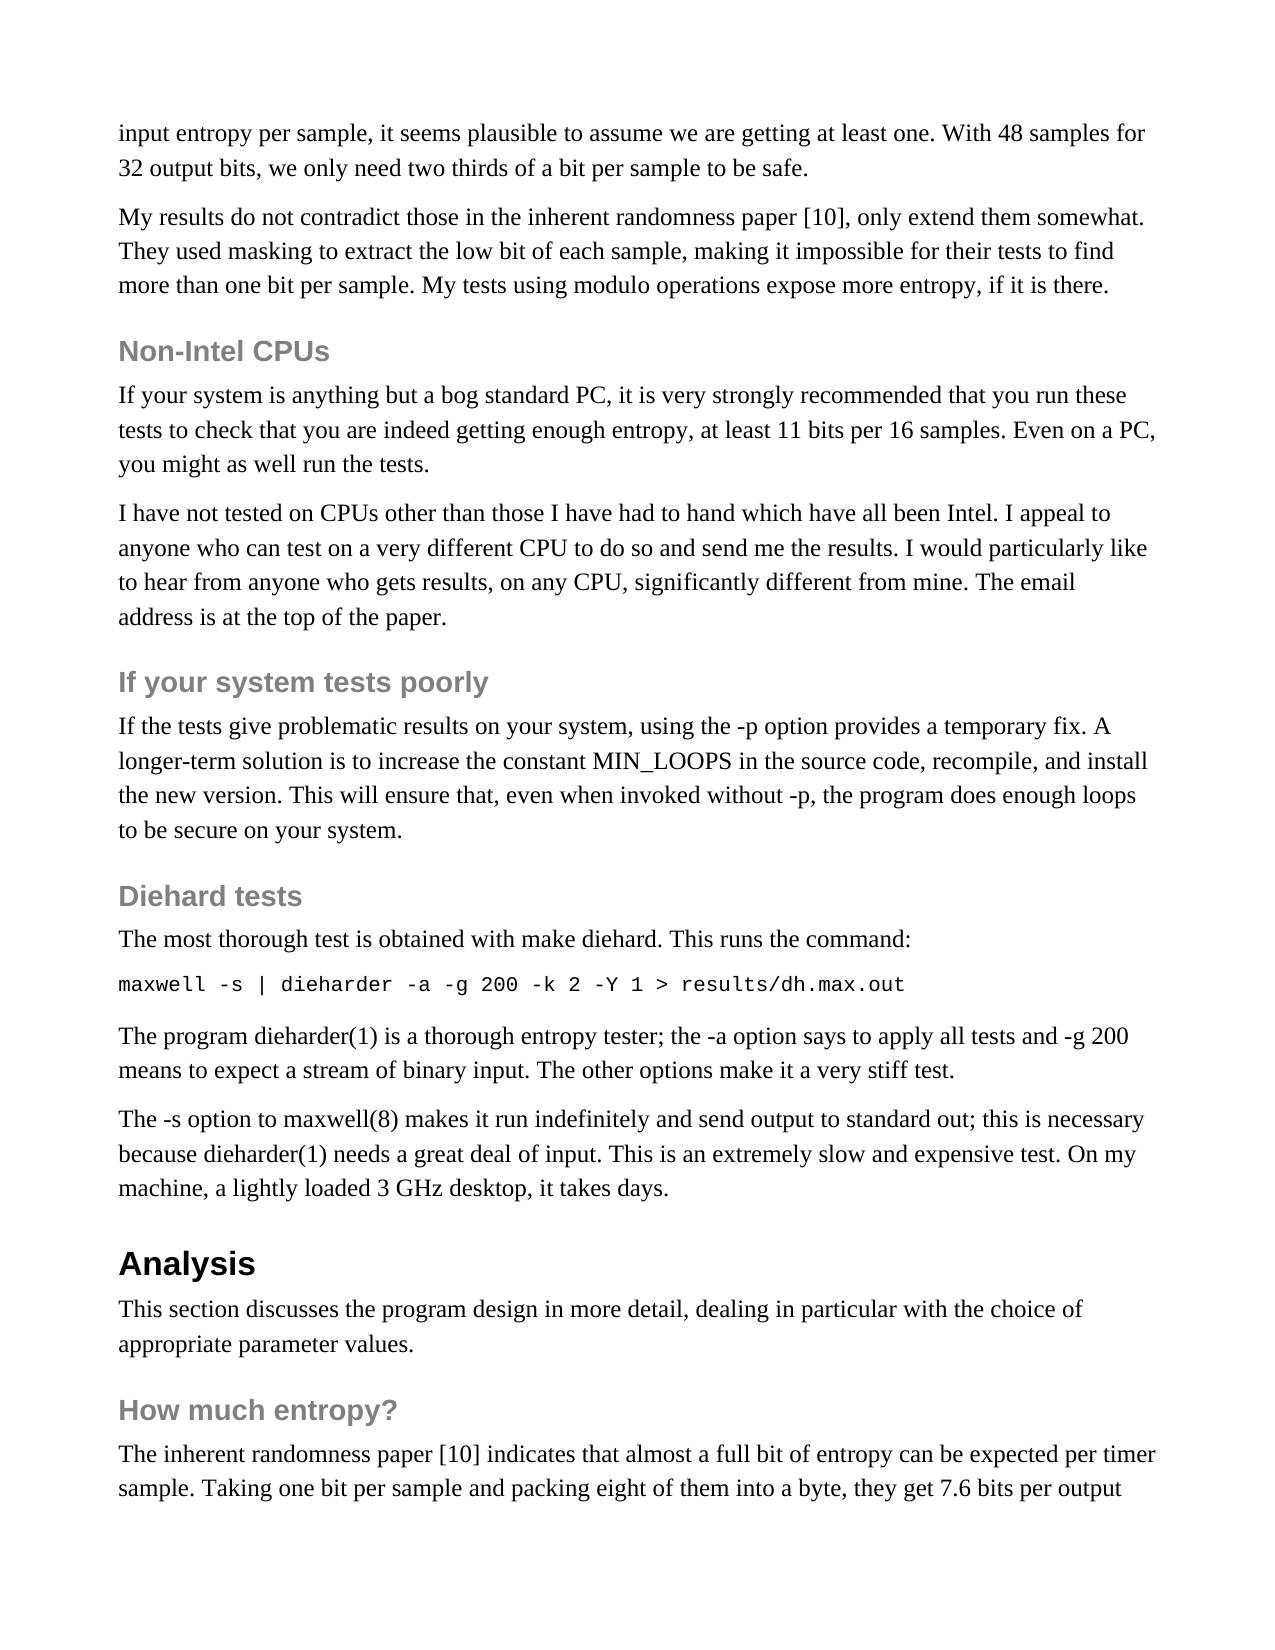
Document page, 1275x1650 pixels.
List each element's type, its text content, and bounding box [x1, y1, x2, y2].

text I have not tested on CPUs other than those I have had to hand which have all been Intel. I appeal to anyone who can test on a very different CPU to do so and send me the results. I would particularly like to hear from anyone who gets results, on any CPU, significantly different from mine. The email address is at the top of the paper. [118, 498, 1157, 631]
text input entropy per sample, it seems plausible to assume we are getting at least one. With 48 samples for 32 output bits, we only need two thirds of a bit per sample to be safe. [118, 118, 1157, 181]
text maxwell -s | dieharder -a -g 200 -k 2 -Y 1 > results/dh.max.out [118, 974, 1157, 997]
subtitle Analysis [118, 1243, 1157, 1282]
text The inherent randomness paper [10] indicates that almost a full bit of entropy can be expected per timer sample. Taking one bit per sample and packing eight of them into a byte, they get 7.6 bits per output [118, 1439, 1157, 1502]
text The program dieharder(1) is a thorough entropy tester; the -a option says to apply all tests and -g 200 means to expect a stream of binary input. The other options make it a very stiff test. [118, 1021, 1157, 1084]
subtitle If your system tests poorly [118, 665, 1157, 699]
text If the tests give problematic results on your system, using the -p option provides a temporary fix. A longer-term solution is to increase the constant MIN_LOOPS in the source code, recompile, and install the new version. This will ensure that, even when invoked without -p, the program does enough loops to be secure on your system. [118, 711, 1157, 844]
text This section discusses the program design in more detail, dealing in particular with the choice of appropriate parameter values. [118, 1294, 1157, 1358]
subtitle Non-Intel CPUs [118, 334, 1157, 368]
text The -s option to maxwell(8) makes it run indefinitely and send output to standard out; this is necessary because dieharder(1) needs a great deal of input. This is an extremely slow and expensive test. On my machine, a lightly loaded 3 GHz desktop, it takes days. [118, 1104, 1157, 1202]
subtitle How much entropy? [118, 1393, 1157, 1426]
text The most thorough test is obtained with make diehard. This runs the command: [118, 924, 1157, 953]
text My results do not contradict those in the inherent randomness paper [10], only extend them somewhat. They used masking to extract the low bit of each sample, making it impossible for their tests to find more than one bit per sample. My tests using modulo operations expose more entropy, if it is there. [118, 202, 1157, 299]
text If your system is anything but a bog standard PC, it is very strongly recommended that you run these tests to check that you are indeed getting enough entropy, at least 11 bits per 16 samples. Even on a PC, you might as well run the tests. [118, 380, 1157, 478]
subtitle Diehard tests [118, 878, 1157, 912]
